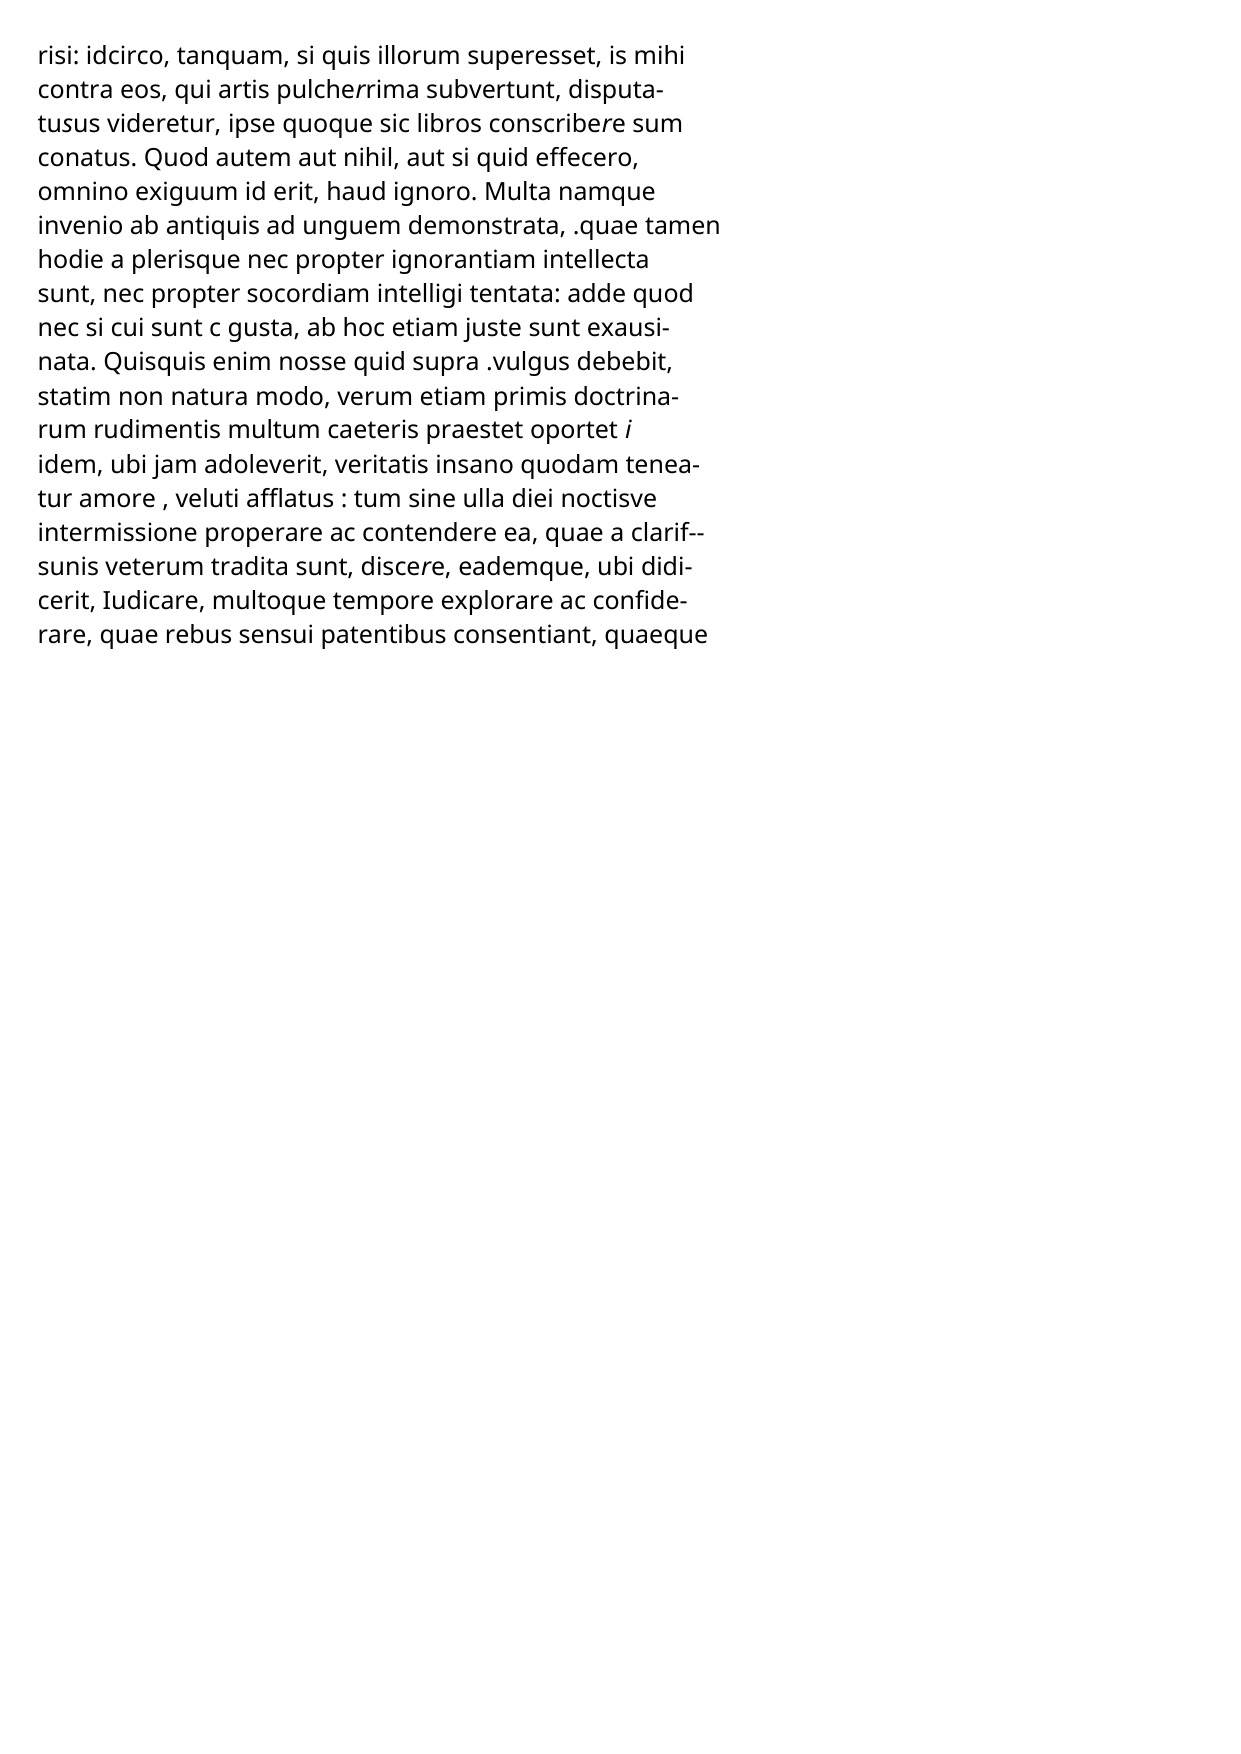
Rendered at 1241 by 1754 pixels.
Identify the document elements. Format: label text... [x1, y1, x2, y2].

text risi: idcirco, tanquam, si quis illorum superesset, is mihi contra eos, qui artis pulcherrima subvertunt, disputa- tusus videretur, ipse quoque sic libros conscribere sum conatus. Quod autem aut nihil, aut si quid effecero, omnino exiguum id erit, haud ignoro. Multa namque invenio ab antiquis ad unguem demonstrata, .quae tamen hodie a plerisque nec propter ignorantiam intellecta sunt, nec propter socordiam intelligi tentata: adde quod nec si cui sunt c gusta, ab hoc etiam juste sunt exausi- nata. Quisquis enim nosse quid supra .vulgus debebit, statim non natura modo, verum etiam primis doctrina- rum rudimentis multum caeteris praestet oportet i idem, ubi jam adoleverit, veritatis insano quodam tenea- tur amore , veluti afflatus : tum sine ulla diei noctisve intermissione properare ac contendere ea, quae a clarif-- sunis veterum tradita sunt, discere, eademque, ubi didi- cerit, Iudicare, multoque tempore explorare ac confide- rare, quae rebus sensui patentibus consentiant, quaeque [37, 37, 1203, 651]
